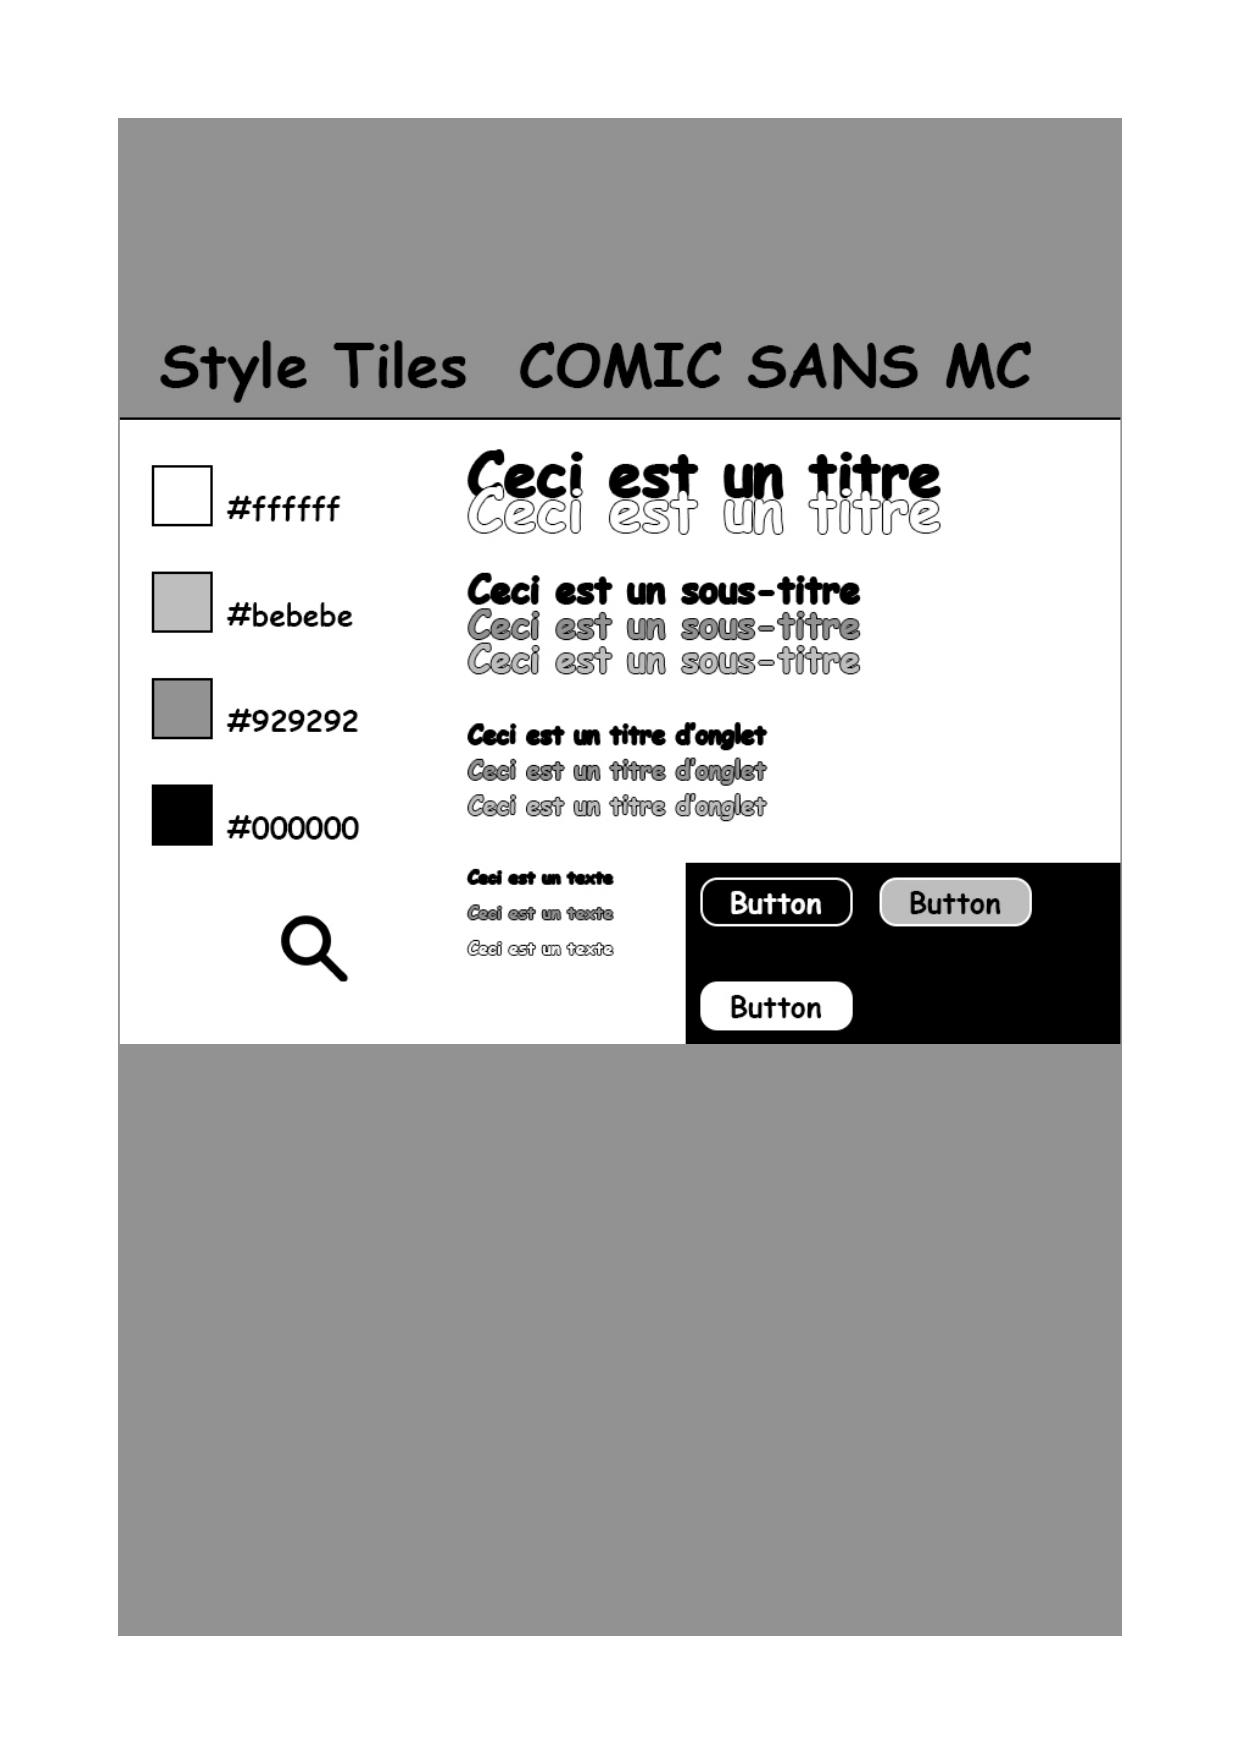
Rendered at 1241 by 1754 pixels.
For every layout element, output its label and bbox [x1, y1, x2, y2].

picture [119, 316, 1121, 1044]
